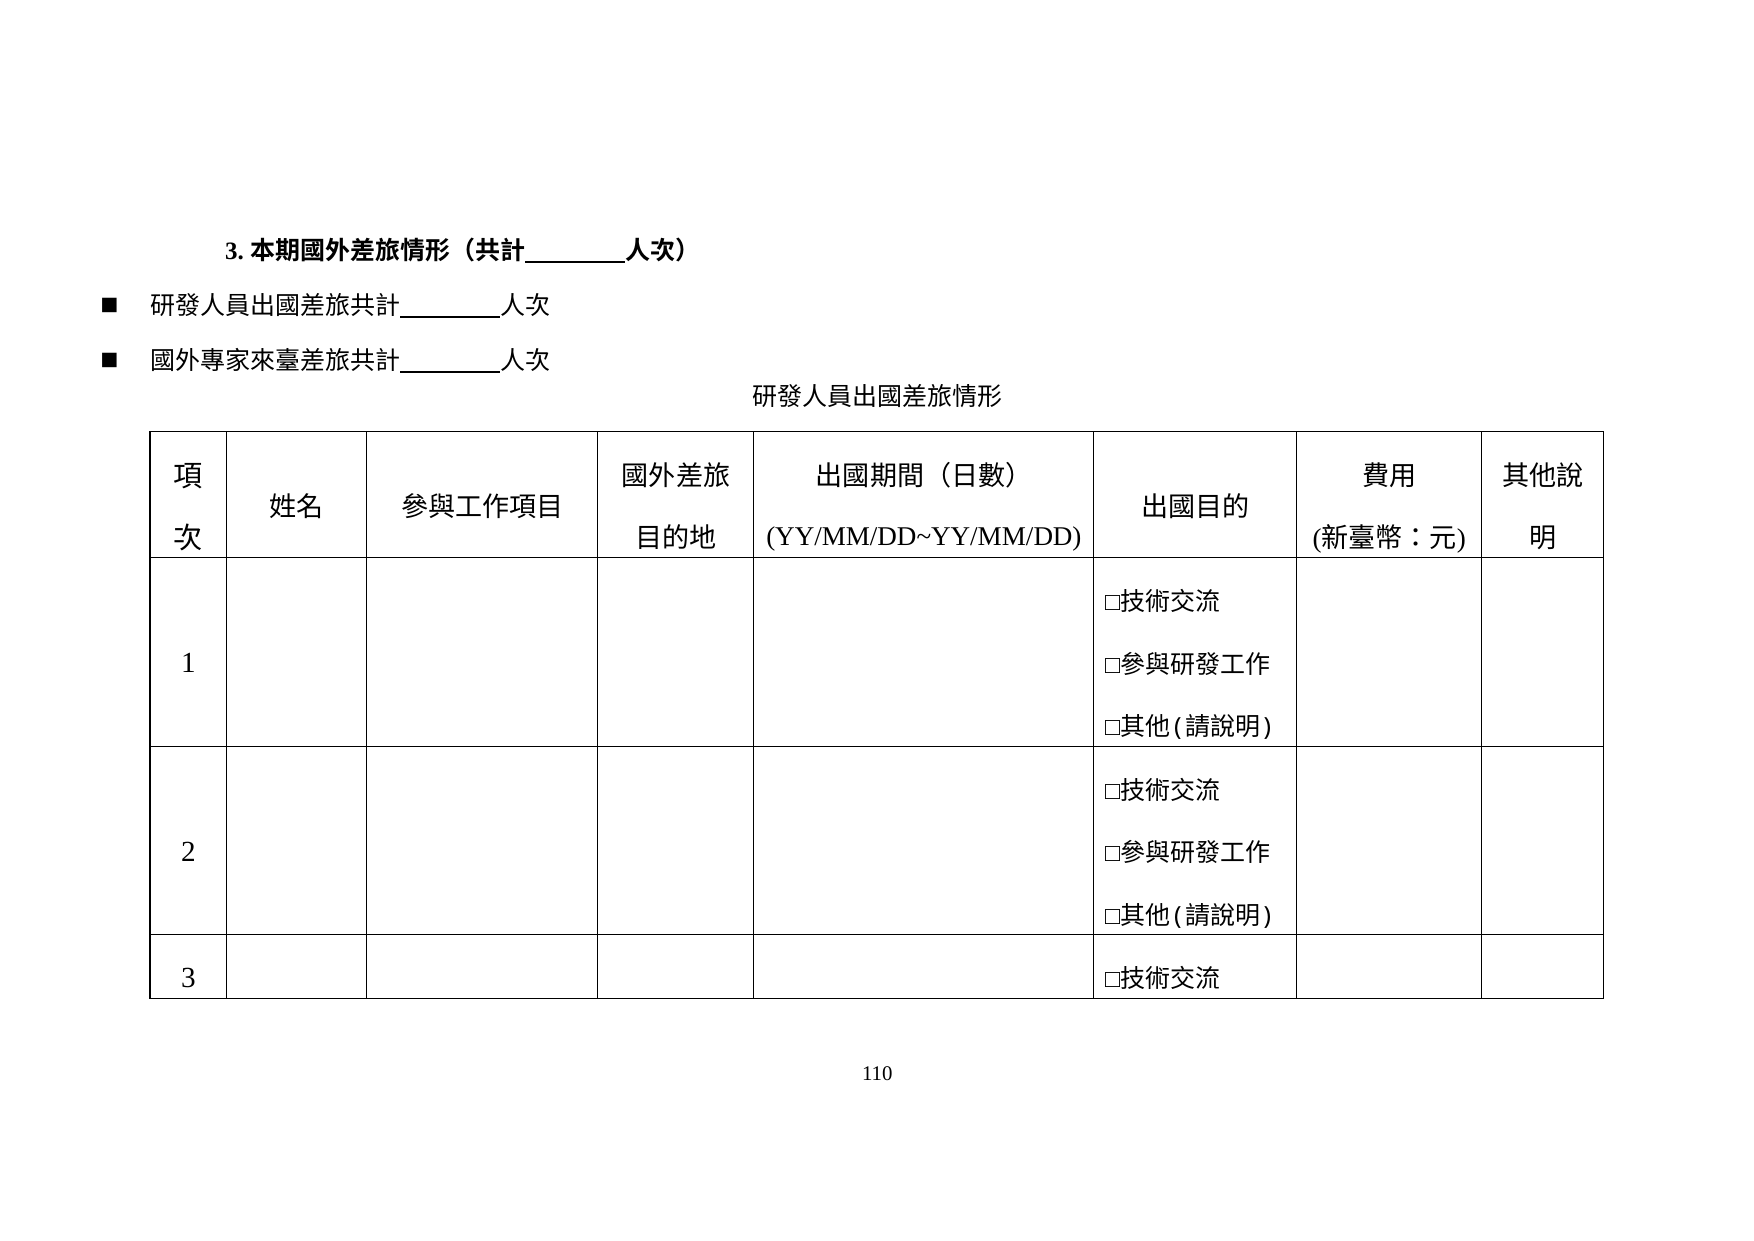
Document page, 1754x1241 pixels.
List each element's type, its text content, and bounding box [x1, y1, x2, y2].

table_cell [754, 935, 1093, 998]
table_cell 2 [151, 747, 226, 934]
table_cell [367, 935, 597, 998]
table_cell □技術交流 □參與研發工作 □其他(請說明) [1094, 747, 1296, 934]
table_cell [1297, 935, 1481, 998]
table_cell 1 [151, 558, 226, 746]
table_cell [754, 558, 1093, 746]
table_header 姓名 [227, 432, 366, 557]
table_cell [1297, 747, 1481, 934]
table_header 國外差旅 目的地 [598, 432, 753, 557]
table_cell [227, 935, 366, 998]
table_cell □技術交流 [1094, 935, 1296, 998]
table_header 費用 (新臺幣：元) [1297, 432, 1481, 557]
table_header 出國目的 [1094, 432, 1296, 557]
table_cell [367, 747, 597, 934]
table_cell [598, 747, 753, 934]
table_header 出國期間（日數） (YY/MM/DD~YY/MM/DD) [754, 432, 1093, 557]
table_header 其他說明 [1482, 432, 1603, 557]
table_header 項次 [151, 432, 226, 557]
table_cell [1297, 558, 1481, 746]
table_header 參與工作項目 [367, 432, 597, 557]
table_cell [227, 558, 366, 746]
table_cell [754, 747, 1093, 934]
table_cell [598, 558, 753, 746]
table_cell [1482, 558, 1603, 746]
table_cell □技術交流 □參與研發工作 □其他(請說明) [1094, 558, 1296, 746]
list 國外專家來臺差旅共計 人次 [100, 340, 1604, 377]
table_cell [1482, 747, 1603, 934]
text 研發人員出國差旅情形 [150, 377, 1604, 413]
table_cell [227, 747, 366, 934]
text 3. 本期國外差旅情形（共計 人次） [225, 230, 1604, 267]
list 研發人員出國差旅共計 人次 [100, 285, 1604, 322]
table_cell [598, 935, 753, 998]
table_cell [1482, 935, 1603, 998]
table_cell 3 [151, 935, 226, 998]
table_cell [367, 558, 597, 746]
